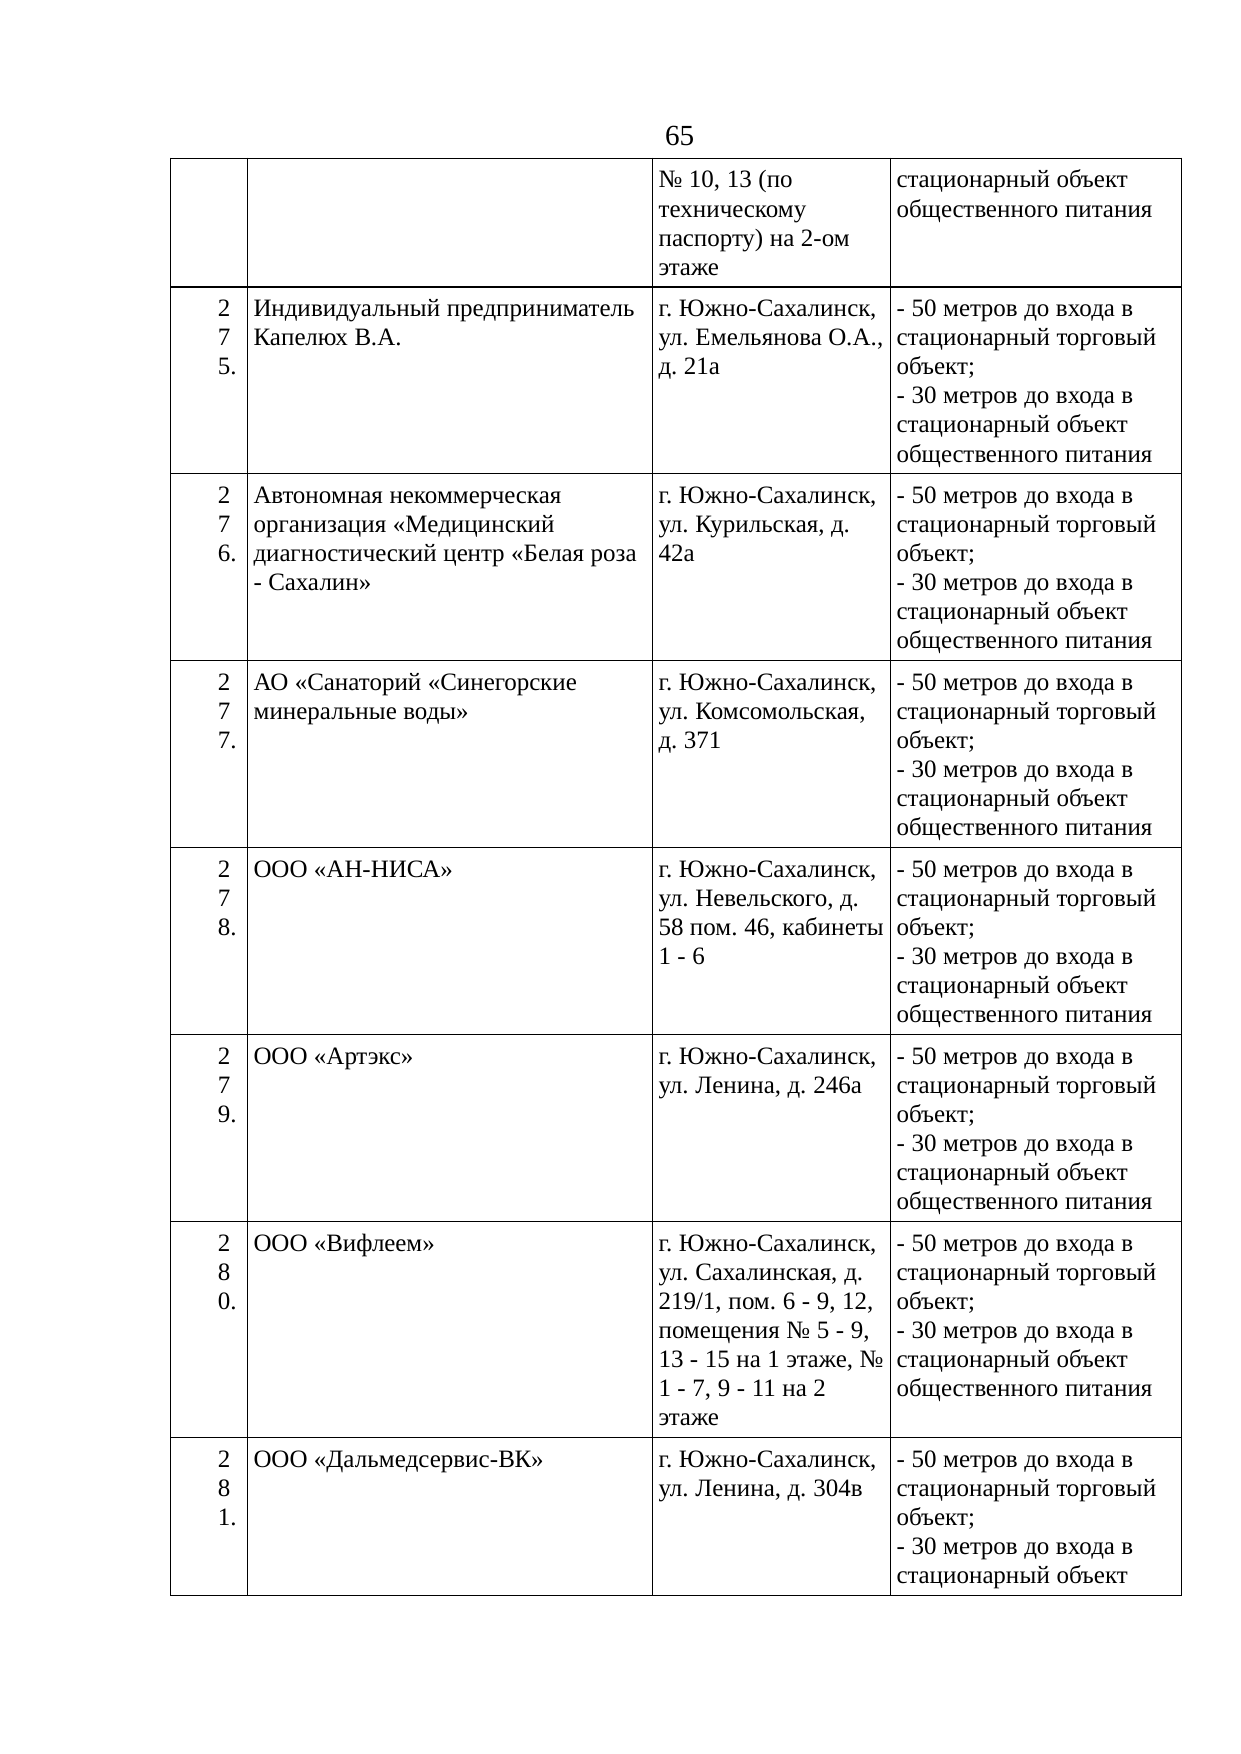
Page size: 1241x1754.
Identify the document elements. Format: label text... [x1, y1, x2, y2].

table_cell [248, 159, 652, 286]
table_cell г. Южно-Сахалинск, ул. Комсомольская, д. 371 [653, 661, 890, 847]
table_cell [171, 474, 247, 660]
table_cell - 50 метров до входа в стационарный торговый объект; - 30 метров до входа в стационарный объект общественного питания [891, 474, 1181, 660]
table_cell г. Южно-Сахалинск, ул. Невельского, д. 58 пом. 46, кабинеты 1 - 6 [653, 848, 890, 1034]
table_cell ООО «Вифлеем» [248, 1222, 652, 1437]
table_cell г. Южно-Сахалинск, ул. Ленина, д. 246а [653, 1035, 890, 1221]
table_cell [171, 288, 247, 473]
table_cell Индивидуальный предприниматель Капелюх В.А. [248, 288, 652, 473]
table_cell ООО «Дальмедсервис-ВК» [248, 1438, 652, 1594]
table_cell [171, 661, 247, 847]
table_cell ООО «Артэкс» [248, 1035, 652, 1221]
table_cell стационарный объект общественного питания [891, 159, 1181, 286]
table_cell г. Южно-Сахалинск, ул. Курильская, д. 42а [653, 474, 890, 660]
table_cell - 50 метров до входа в стационарный торговый объект; - 30 метров до входа в стационарный объект общественного питания [891, 848, 1181, 1034]
table_cell - 50 метров до входа в стационарный торговый объект; - 30 метров до входа в стационарный объект [891, 1438, 1181, 1594]
table_cell Автономная некоммерческая организация «Медицинский диагностический центр «Белая роза - Сахалин» [248, 474, 652, 660]
table_cell - 50 метров до входа в стационарный торговый объект; - 30 метров до входа в стационарный объект общественного питания [891, 661, 1181, 847]
table_cell г. Южно-Сахалинск, ул. Ленина, д. 304в [653, 1438, 890, 1594]
table_cell № 10, 13 (по техническому паспорту) на 2-ом этаже [653, 159, 890, 286]
table_cell [171, 1222, 247, 1437]
table_cell - 50 метров до входа в стационарный торговый объект; - 30 метров до входа в стационарный объект общественного питания [891, 288, 1181, 473]
table_cell [171, 1035, 247, 1221]
table_cell [171, 848, 247, 1034]
table_cell - 50 метров до входа в стационарный торговый объект; - 30 метров до входа в стационарный объект общественного питания [891, 1222, 1181, 1437]
table_cell г. Южно-Сахалинск, ул. Емельянова О.А., д. 21а [653, 288, 890, 473]
table_cell [171, 159, 247, 286]
table_cell - 50 метров до входа в стационарный торговый объект; - 30 метров до входа в стационарный объект общественного питания [891, 1035, 1181, 1221]
table_cell г. Южно-Сахалинск, ул. Сахалинская, д. 219/1, пом. 6 - 9, 12, помещения № 5 - 9, 13 - 15 на 1 этаже, № 1 - 7, 9 - 11 на 2 этаже [653, 1222, 890, 1437]
table_cell АО «Санаторий «Синегорские минеральные воды» [248, 661, 652, 847]
table_cell ООО «АН-НИСА» [248, 848, 652, 1034]
table_cell [171, 1438, 247, 1594]
